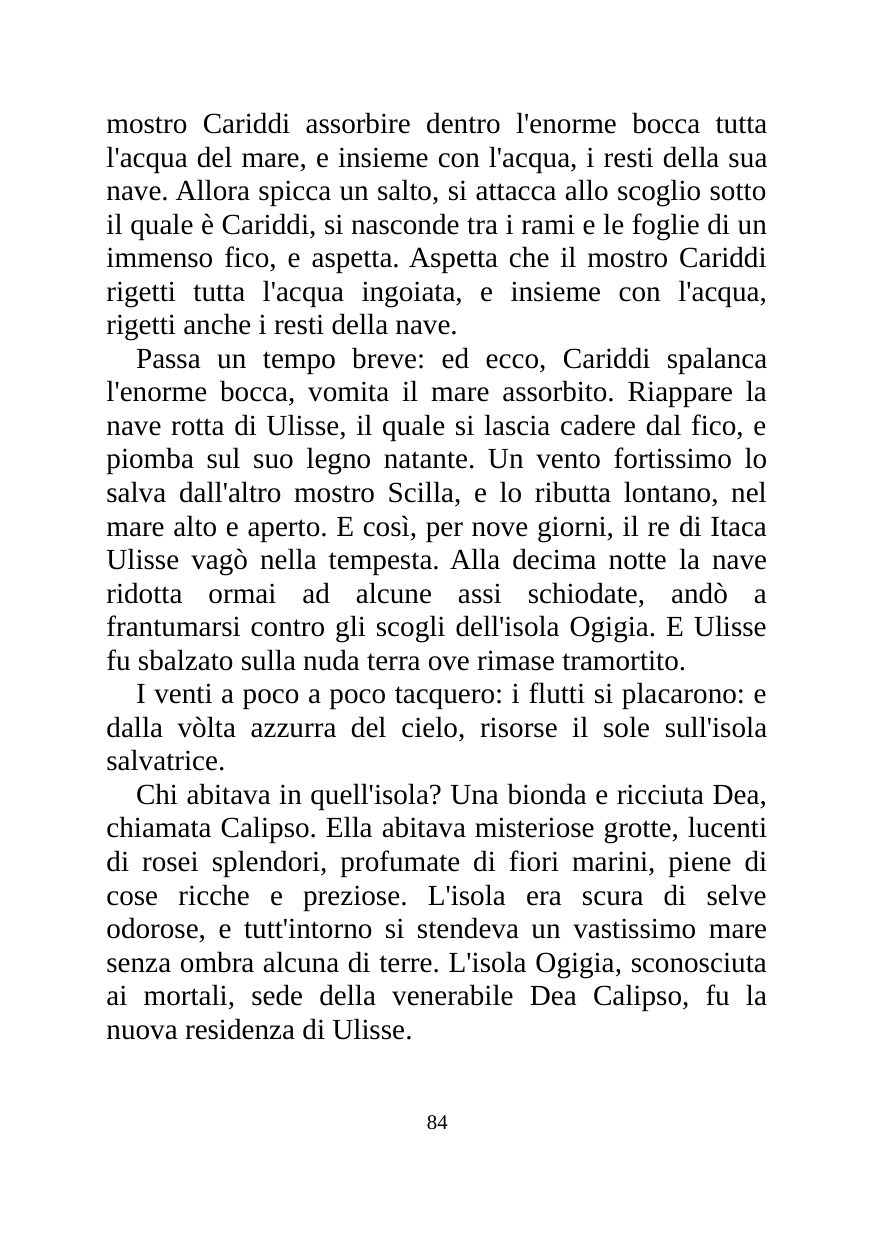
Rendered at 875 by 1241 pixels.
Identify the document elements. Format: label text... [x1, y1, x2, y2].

text Chi abitava in quell'isola? Una bionda e ricciuta Dea, chiamata Calipso. Ella abitava misteriose grotte, lucenti di rosei splendori, profumate di fiori marini, piene di cose ricche e preziose. L'isola era scura di selve odorose, e tutt'intorno si stendeva un vastissimo mare senza ombra alcuna di terre. L'isola Ogigia, sconosciuta ai mortali, sede della venerabile Dea Calipso, fu la nuova residenza di Ulisse. [106, 777, 768, 1045]
text Passa un tempo breve: ed ecco, Cariddi spalanca l'enorme bocca, vomita il mare assorbito. Riappare la nave rotta di Ulisse, il quale si lascia cadere dal fico, e piomba sul suo legno natante. Un vento fortissimo lo salva dall'altro mostro Scilla, e lo ributta lontano, nel mare alto e aperto. E così, per nove giorni, il re di Itaca Ulisse vagò nella tempesta. Alla decima notte la nave ridotta ormai ad alcune assi schiodate, andò a frantumarsi contro gli scogli dell'isola Ogigia. E Ulisse fu sbalzato sulla nuda terra ove rimase tramortito. [106, 341, 768, 676]
text mostro Cariddi assorbire dentro l'enorme bocca tutta l'acqua del mare, e insieme con l'acqua, i resti della sua nave. Allora spicca un salto, si attacca allo scoglio sotto il quale è Cariddi, si nasconde tra i rami e le foglie di un immenso fico, e aspetta. Aspetta che il mostro Cariddi rigetti tutta l'acqua ingoiata, e insieme con l'acqua, rigetti anche i resti della nave. [106, 106, 768, 341]
text I venti a poco a poco tacquero: i flutti si placarono: e dalla vòlta azzurra del cielo, risorse il sole sull'isola salvatrice. [106, 676, 768, 777]
